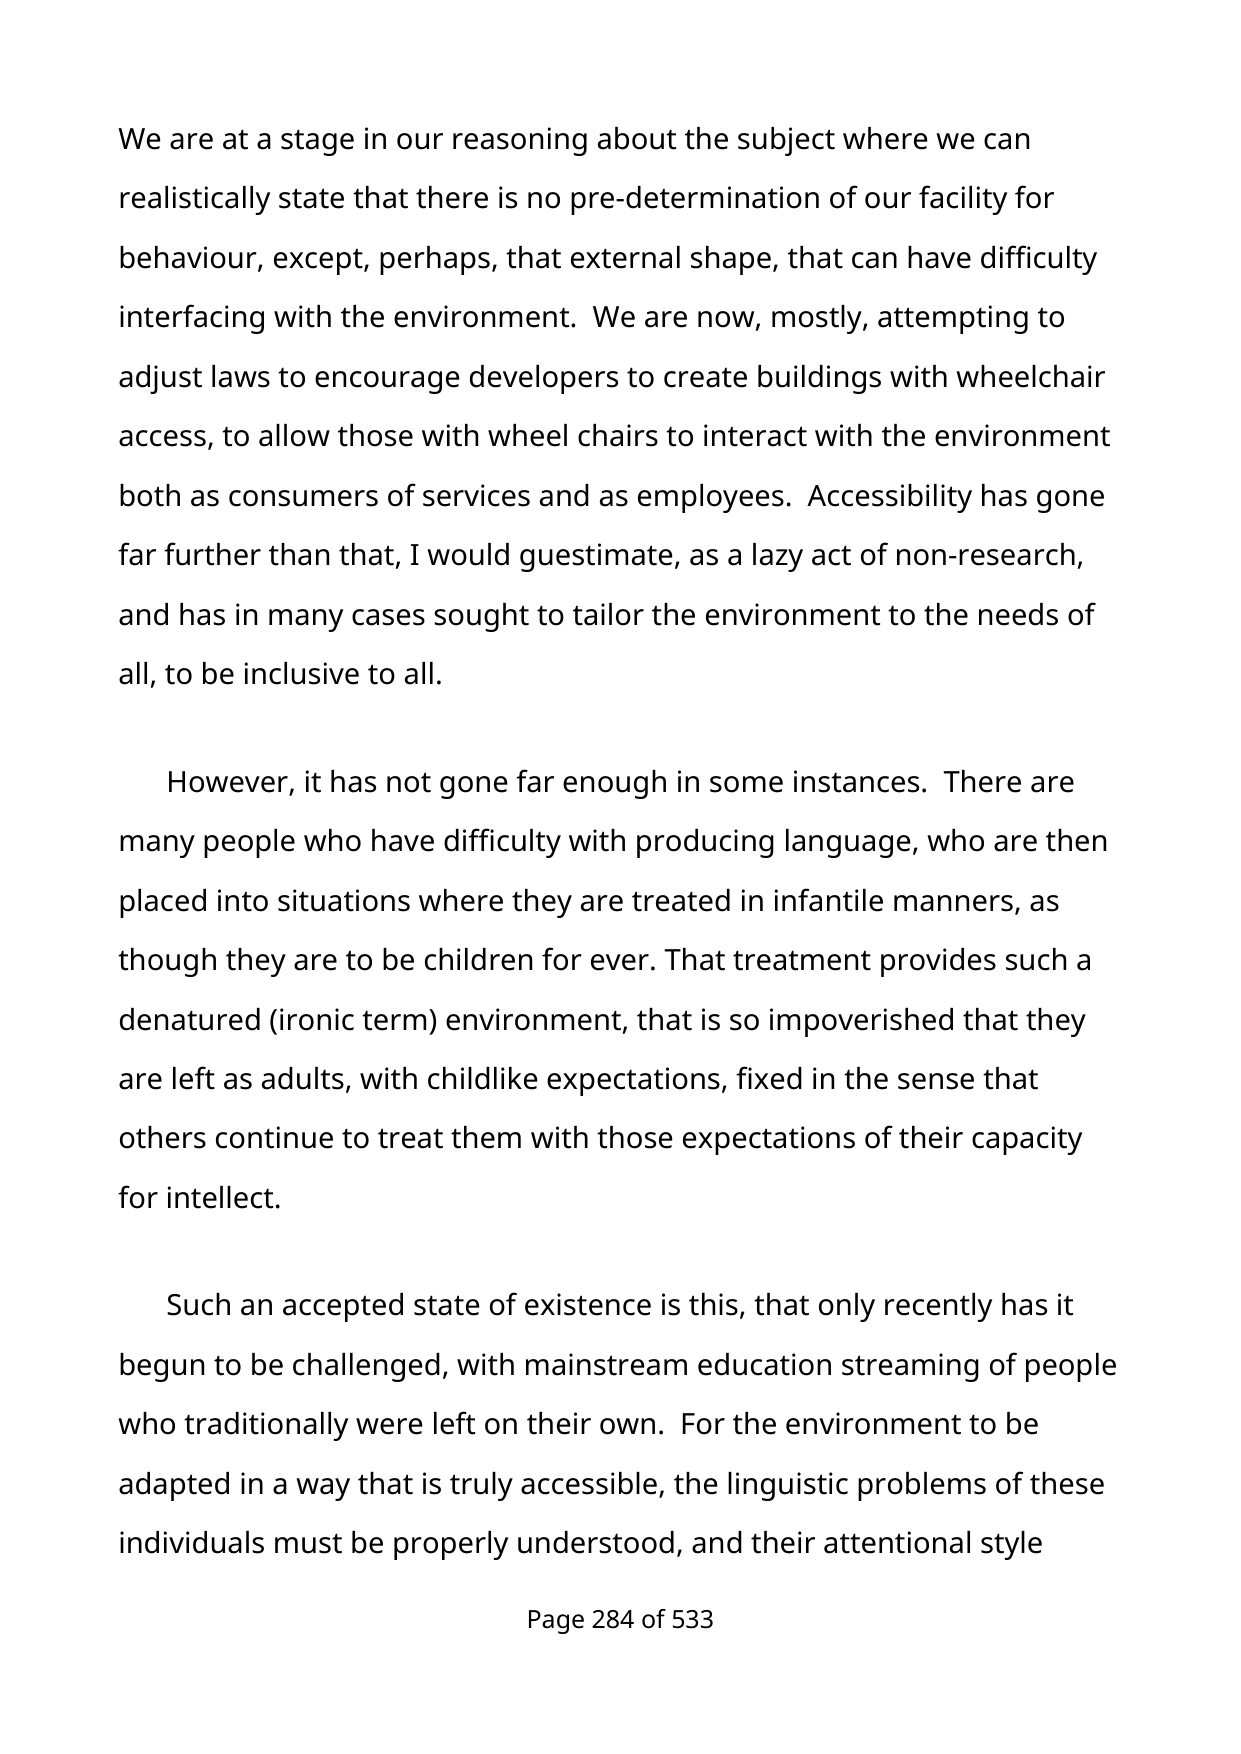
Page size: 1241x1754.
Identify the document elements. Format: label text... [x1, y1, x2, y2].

text However, it has not gone far enough in some instances. There are many people who have difficulty with producing language, who are then placed into situations where they are treated in infantile manners, as though they are to be children for ever. That treatment provides such a denatured (ironic term) environment, that is so impoverished that they are left as adults, with childlike expectations, fixed in the sense that others continue to treat them with those expectations of their capacity for intellect. [118, 761, 1122, 1217]
text Such an accepted state of existence is this, that only recently has it begun to be challenged, with mainstream education streaming of people who traditionally were left on their own. For the environment to be adapted in a way that is truly accessible, the linguistic problems of these individuals must be properly understood, and their attentional style [118, 1284, 1122, 1562]
text We are at a stage in our reasoning about the subject where we can realistically state that there is no pre-determination of our facility for behaviour, except, perhaps, that external shape, that can have difficulty interfacing with the environment. We are now, mostly, attempting to adjust laws to encourage developers to create buildings with wheelchair access, to allow those with wheel chairs to interact with the environment both as consumers of services and as employees. Accessibility has gone far further than that, I would guestimate, as a lazy act of non-research, and has in many cases sought to tailor the environment to the needs of all, to be inclusive to all. [118, 118, 1122, 693]
